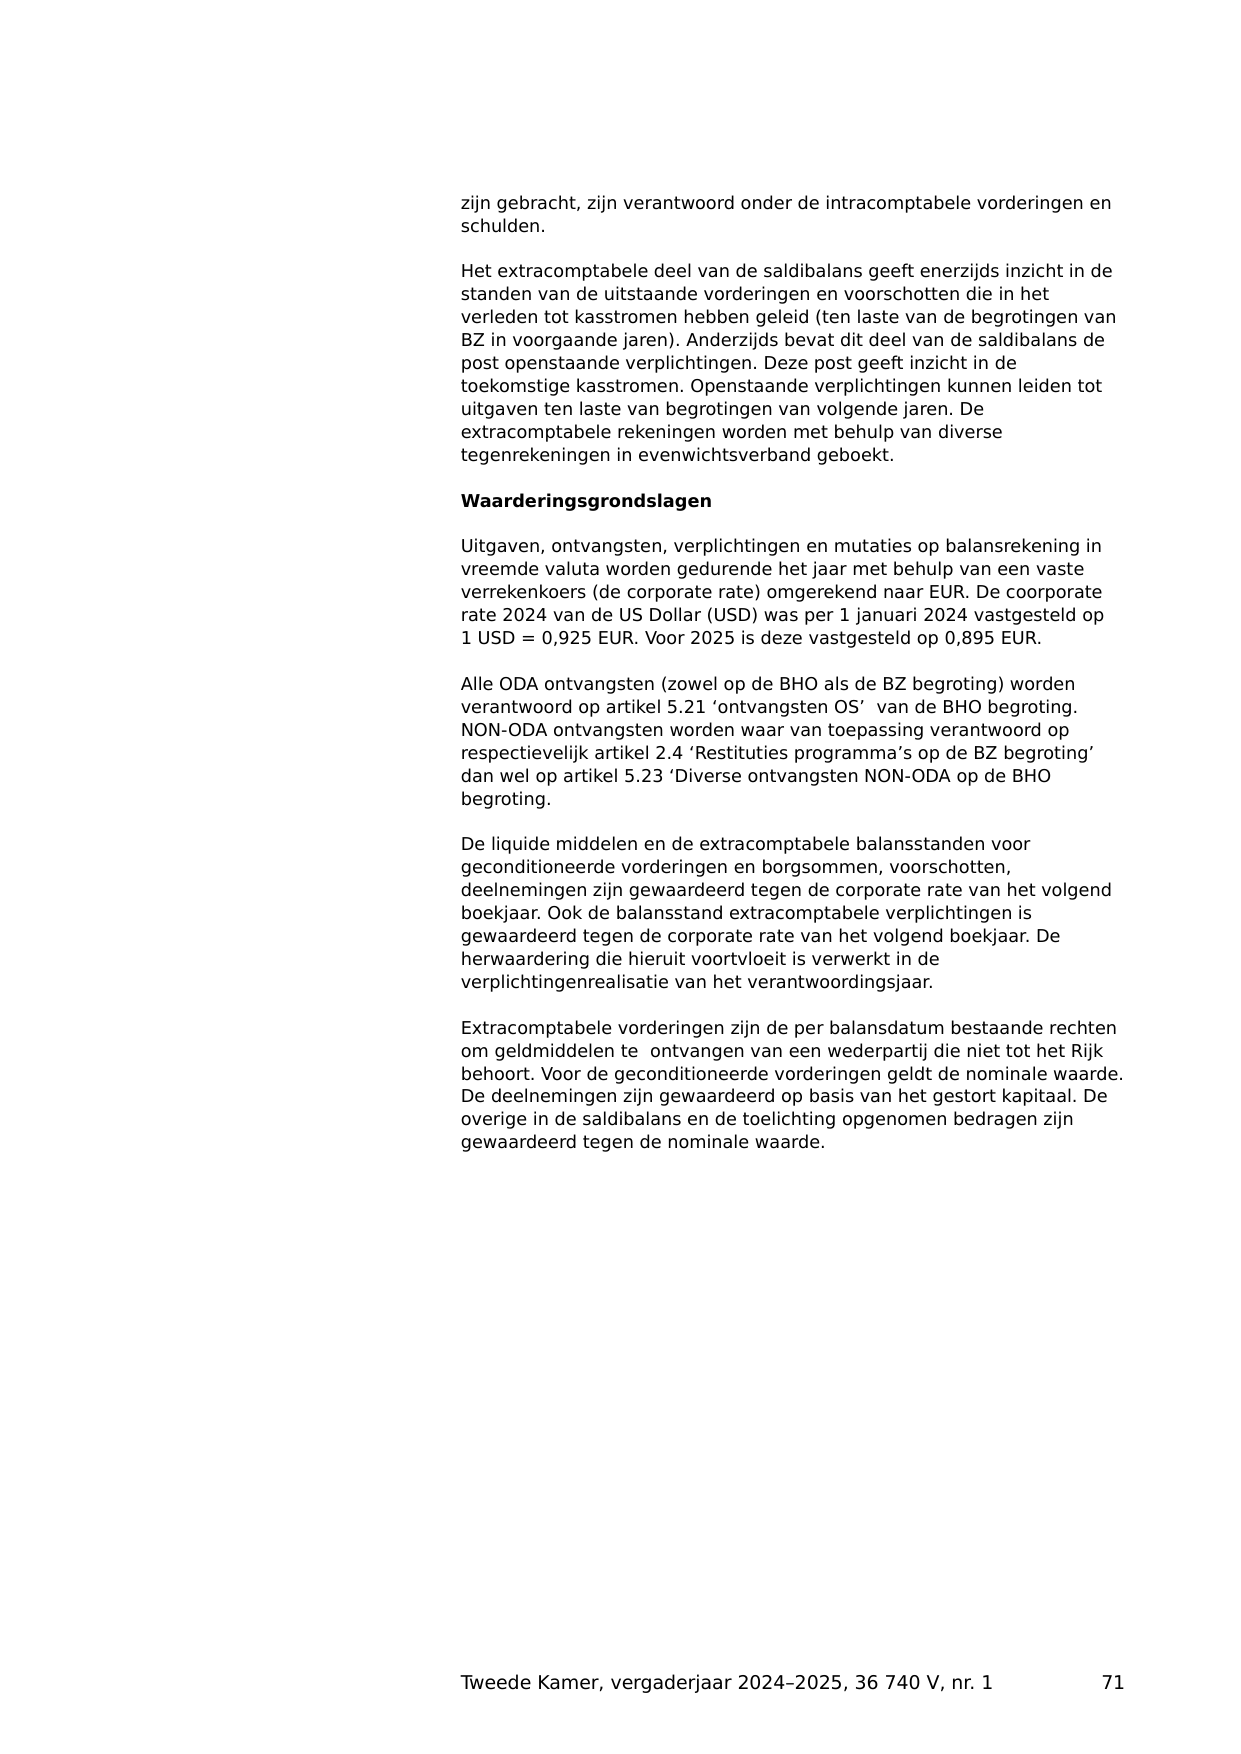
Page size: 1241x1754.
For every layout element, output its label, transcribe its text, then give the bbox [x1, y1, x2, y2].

text De liquide middelen en de extracomptabele balansstanden voor geconditioneerde vorderingen en borgsommen, voorschotten, deelnemingen zijn gewaardeerd tegen de corporate rate van het volgend boekjaar. Ook de balansstand extracomptabele verplichtingen is gewaardeerd tegen de corporate rate van het volgend boekjaar. De herwaardering die hieruit voortvloeit is verwerkt in de verplichtingenrealisatie van het verantwoordingsjaar. [461, 832, 1125, 993]
text zijn gebracht, zijn verantwoord onder de intracomptabele vorderingen en schulden. [461, 191, 1125, 237]
text Extracomptabele vorderingen zijn de per balansdatum bestaande rechten om geldmiddelen te ontvangen van een wederpartij die niet tot het Rijk behoort. Voor de geconditioneerde vorderingen geldt de nominale waarde. De deelnemingen zijn gewaardeerd op basis van het gestort kapitaal. De overige in de saldibalans en de toelichting opgenomen bedragen zijn gewaardeerd tegen de nominale waarde. [461, 1016, 1125, 1153]
text Alle ODA ontvangsten (zowel op de BHO als de BZ begroting) worden verantwoord op artikel 5.21 ‘ontvangsten OS’ van de BHO begroting. NON-ODA ontvangsten worden waar van toepassing verantwoord op respectievelijk artikel 2.4 ‘Restituties programma’s op de BZ begroting’ dan wel op artikel 5.23 ‘Diverse ontvangsten NON-ODA op de BHO begroting. [461, 672, 1125, 809]
text Uitgaven, ontvangsten, verplichtingen en mutaties op balansrekening in vreemde valuta worden gedurende het jaar met behulp van een vaste verrekenkoers (de corporate rate) omgerekend naar EUR. De coorporate rate 2024 van de US Dollar (USD) was per 1 januari 2024 vastgesteld op 1 USD = 0,925 EUR. Voor 2025 is deze vastgesteld op 0,895 EUR. [461, 534, 1125, 649]
text Het extracomptabele deel van de saldibalans geeft enerzijds inzicht in de standen van de uitstaande vorderingen en voorschotten die in het verleden tot kasstromen hebben geleid (ten laste van de begrotingen van BZ in voorgaande jaren). Anderzijds bevat dit deel van de saldibalans de post openstaande verplichtingen. Deze post geeft inzicht in de toekomstige kasstromen. Openstaande verplichtingen kunnen leiden tot uitgaven ten laste van begrotingen van volgende jaren. De extracomptabele rekeningen worden met behulp van diverse tegenrekeningen in evenwichtsverband geboekt. [461, 259, 1125, 466]
text Waarderingsgrondslagen [461, 489, 1125, 512]
